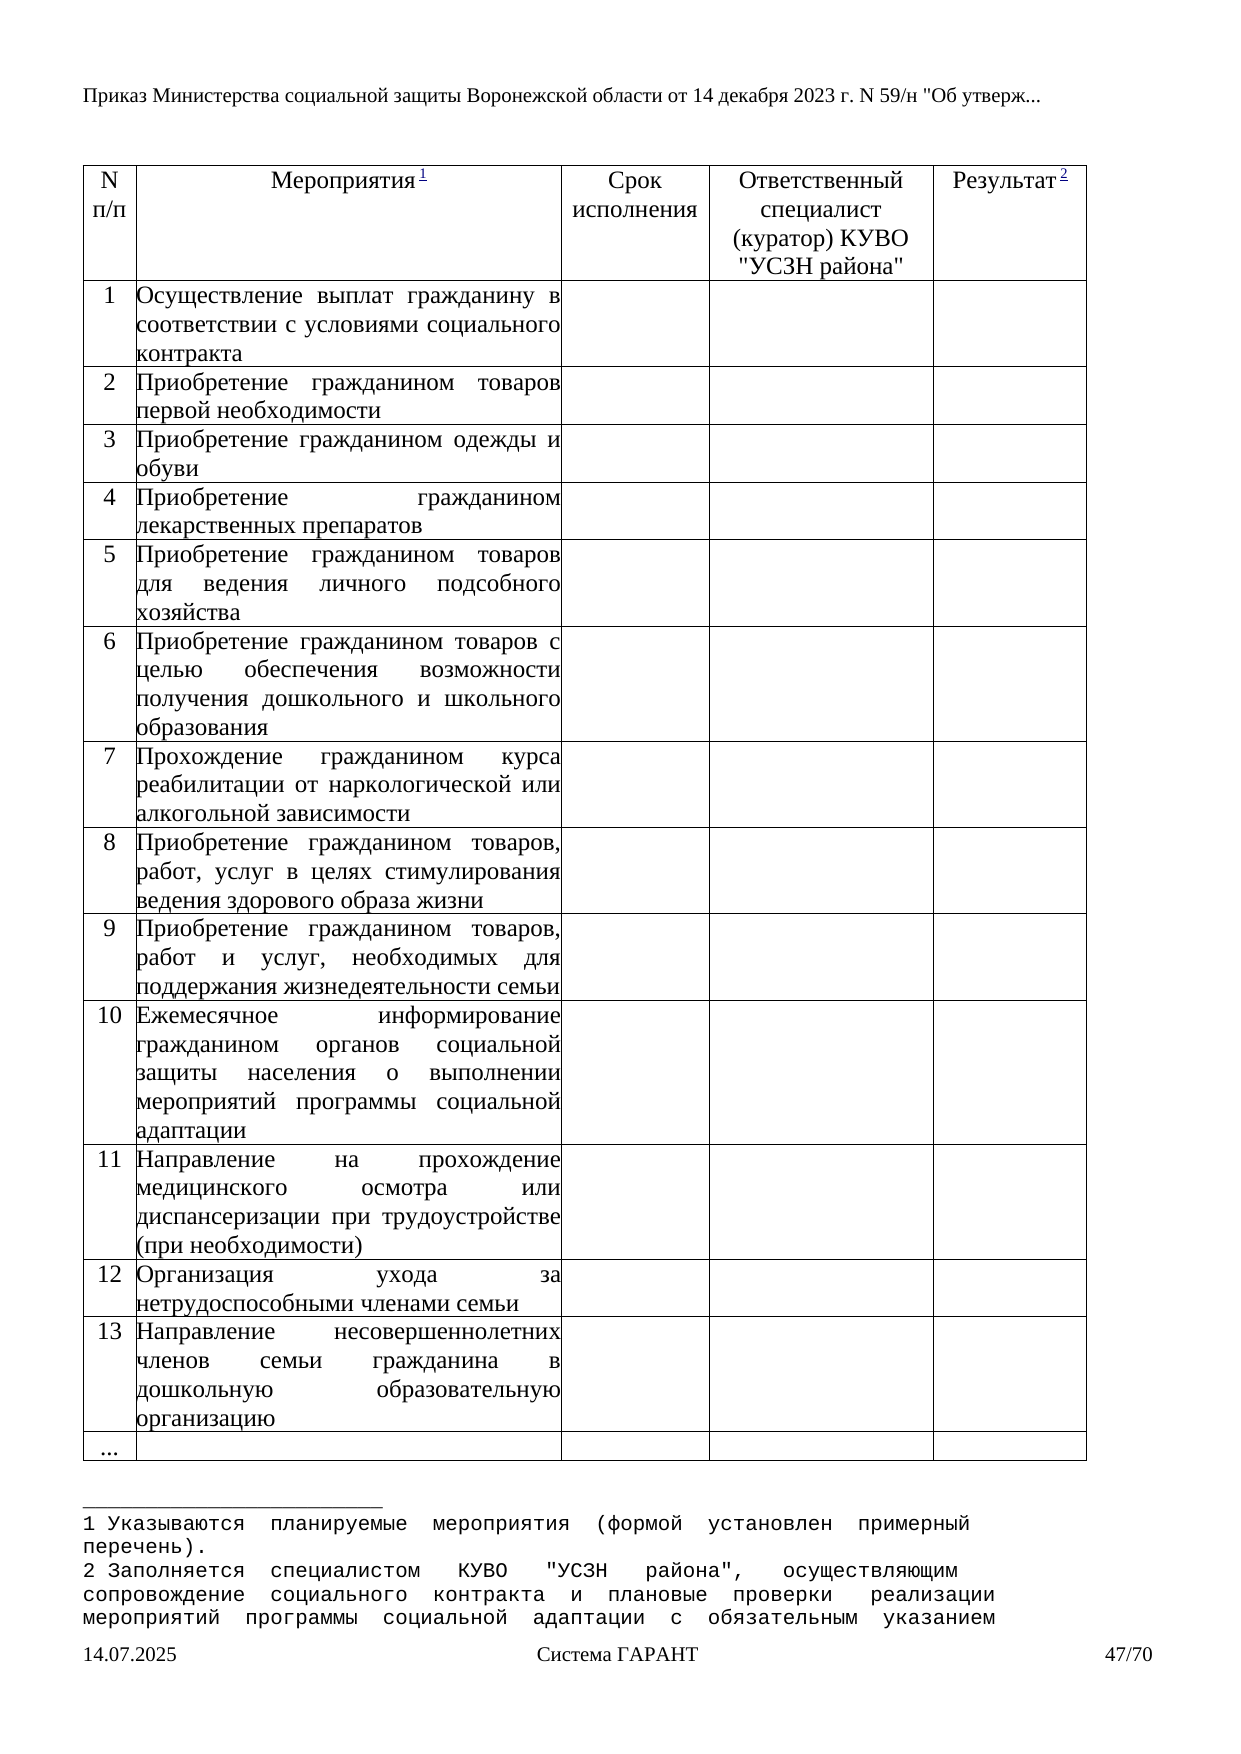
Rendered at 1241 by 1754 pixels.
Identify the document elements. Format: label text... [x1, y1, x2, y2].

table_cell [934, 425, 1086, 482]
table_cell Приобретение гражданином товаров первой необходимости [137, 367, 561, 424]
table_header Ответственный специалист (куратор) КУВО "УСЗН района" [710, 166, 933, 280]
table_cell [562, 1001, 709, 1144]
table_cell 7 [84, 742, 136, 827]
table_cell [934, 281, 1086, 366]
table_cell [934, 828, 1086, 913]
table_header Срок исполнения [562, 166, 709, 280]
table_header N п/п [84, 166, 136, 280]
text перечень). [83, 1536, 1157, 1560]
table_cell 9 [84, 914, 136, 1000]
table_cell [562, 1260, 709, 1316]
table_header Мероприятия 1 [137, 166, 561, 280]
table_cell [934, 742, 1086, 827]
table_cell [710, 1260, 933, 1316]
table_cell [562, 914, 709, 1000]
table_cell Приобретение гражданином товаров, работ, услуг в целях стимулирования ведения здорового образа жизни [137, 828, 561, 913]
table_cell 11 [84, 1145, 136, 1259]
table_cell [710, 828, 933, 913]
table_cell [710, 367, 933, 424]
table_cell Приобретение гражданином товаров для ведения личного подсобного хозяйства [137, 540, 561, 626]
table_cell 5 [84, 540, 136, 626]
table_cell [934, 483, 1086, 539]
table_cell [934, 1260, 1086, 1316]
text мероприятий программы социальной адаптации с обязательным указанием [83, 1607, 1157, 1631]
table_cell Приобретение гражданином товаров с целью обеспечения возможности получения дошкольного и школьного образования [137, 627, 561, 741]
table_cell 4 [84, 483, 136, 539]
table_cell [710, 627, 933, 741]
table_header Результат 2 [934, 166, 1086, 280]
text 1 Указываются планируемые мероприятия (формой установлен примерный [83, 1513, 1157, 1536]
table_cell Прохождение гражданином курса реабилитации от наркологической или алкогольной зависимости [137, 742, 561, 827]
table_cell Приобретение гражданином товаров, работ и услуг, необходимых для поддержания жизнедеятельности семьи [137, 914, 561, 1000]
table_cell [562, 540, 709, 626]
table_cell [562, 828, 709, 913]
table_cell Приобретение гражданином одежды и обуви [137, 425, 561, 482]
table_cell ... [84, 1432, 136, 1460]
table_cell [562, 1432, 709, 1460]
table_cell [934, 1317, 1086, 1431]
table_cell [710, 540, 933, 626]
table_cell Организация ухода за нетрудоспособными членами семьи [137, 1260, 561, 1316]
text сопровождение социального контракта и плановые проверки реализации [83, 1584, 1157, 1607]
table_cell [562, 1317, 709, 1431]
table_cell [710, 1001, 933, 1144]
table_cell [934, 367, 1086, 424]
table_cell 10 [84, 1001, 136, 1144]
table_cell 3 [84, 425, 136, 482]
table_cell [934, 627, 1086, 741]
table_cell Ежемесячное информирование гражданином органов социальной защиты населения о выполнении мероприятий программы социальной адаптации [137, 1001, 561, 1144]
table_cell [710, 1432, 933, 1460]
table_cell [934, 1001, 1086, 1144]
table_cell 6 [84, 627, 136, 741]
table_cell [562, 742, 709, 827]
table_cell [562, 281, 709, 366]
table_cell Приобретение гражданином лекарственных препаратов [137, 483, 561, 539]
table_cell [934, 914, 1086, 1000]
table_cell [710, 1317, 933, 1431]
text 2 Заполняется специалистом КУВО "УСЗН района", осуществляющим [83, 1560, 1157, 1584]
table_cell [710, 483, 933, 539]
table_cell [710, 281, 933, 366]
table_cell [934, 540, 1086, 626]
table_cell [934, 1432, 1086, 1460]
table_cell 2 [84, 367, 136, 424]
table_cell Осуществление выплат гражданину в соответствии с условиями социального контракта [137, 281, 561, 366]
table_cell Направление на прохождение медицинского осмотра или диспансеризации при трудоустройстве (при необходимости) [137, 1145, 561, 1259]
table_cell 1 [84, 281, 136, 366]
table_cell [710, 914, 933, 1000]
table_cell Направление несовершеннолетних членов семьи гражданина в дошкольную образовательную организацию [137, 1317, 561, 1431]
table_cell [710, 425, 933, 482]
table_cell [562, 627, 709, 741]
table_cell [934, 1145, 1086, 1259]
table_cell [562, 483, 709, 539]
table_cell [562, 367, 709, 424]
table_cell [562, 1145, 709, 1259]
table_cell [137, 1432, 561, 1460]
table_cell [562, 425, 709, 482]
table_cell 12 [84, 1260, 136, 1316]
table_cell [710, 742, 933, 827]
table_cell [710, 1145, 933, 1259]
table_cell 13 [84, 1317, 136, 1431]
text ________________________ [83, 1489, 1157, 1513]
table_cell 8 [84, 828, 136, 913]
